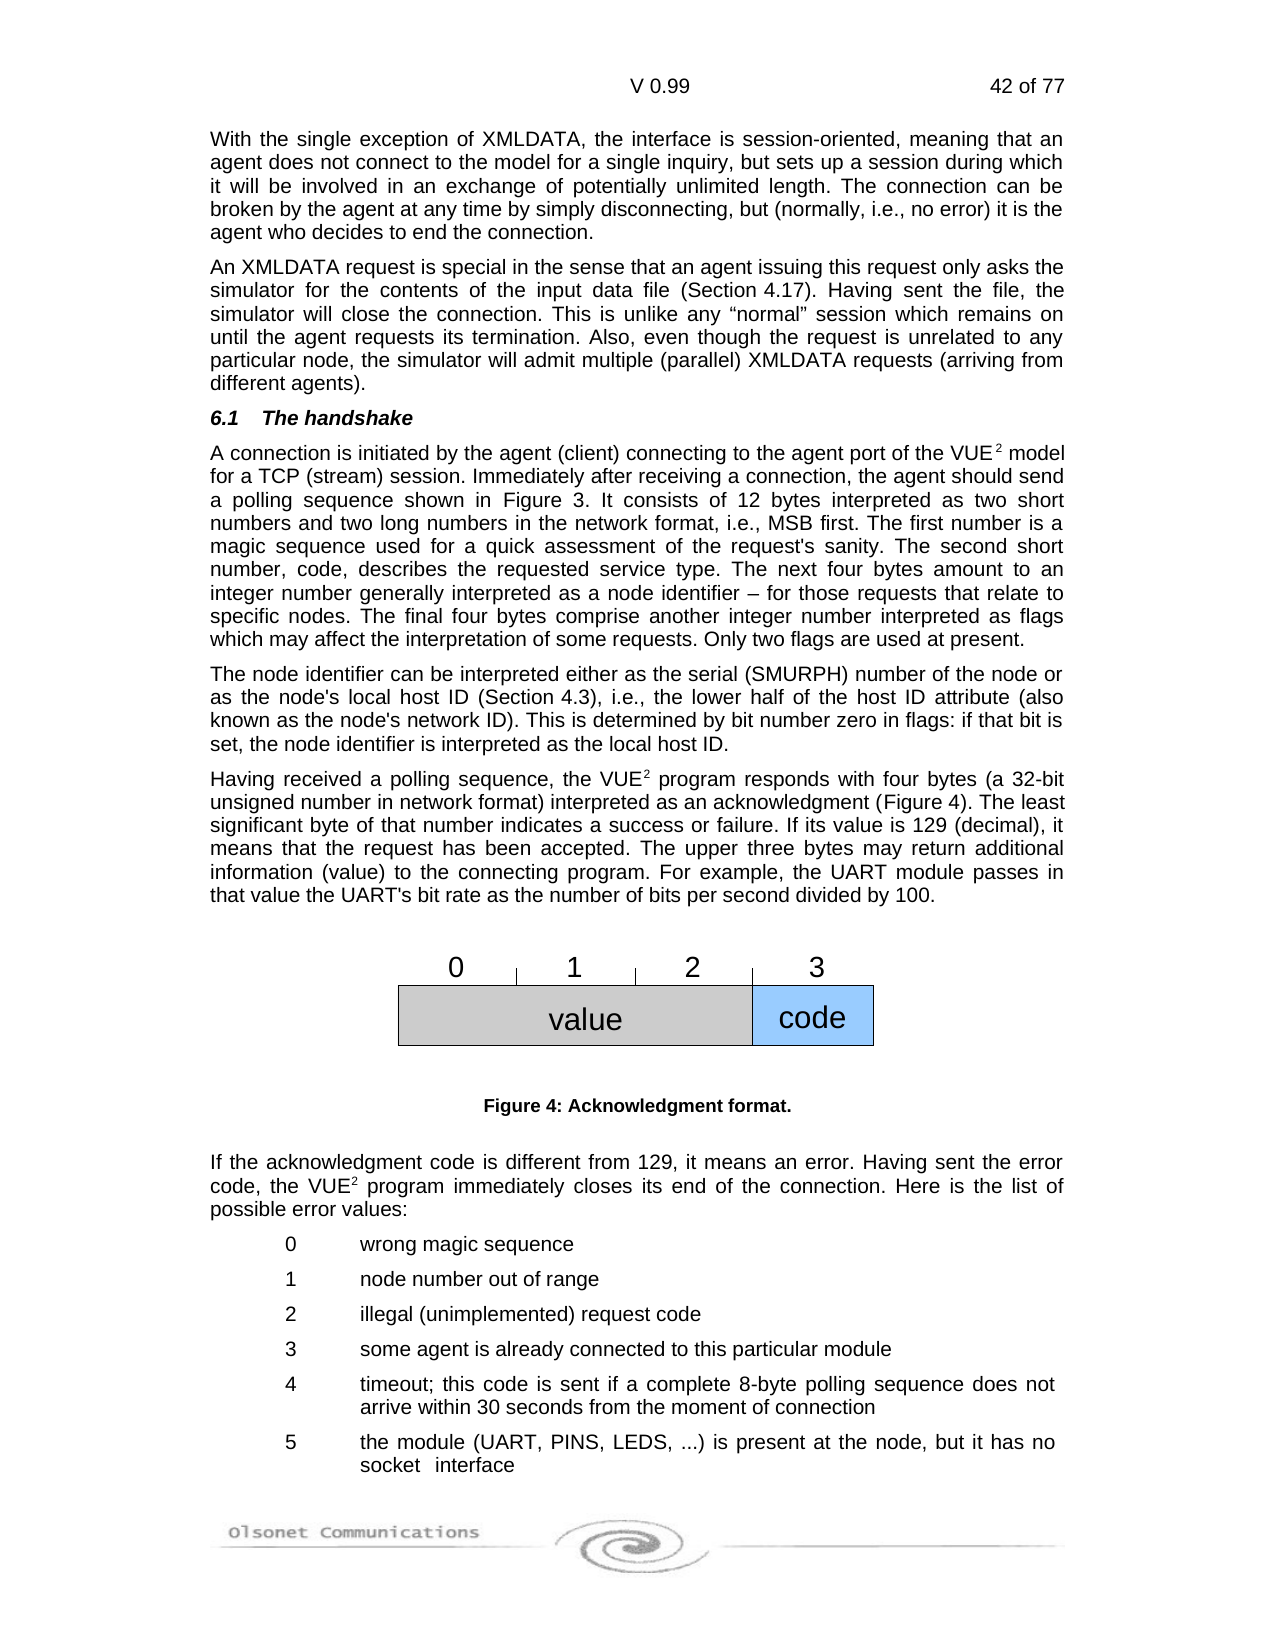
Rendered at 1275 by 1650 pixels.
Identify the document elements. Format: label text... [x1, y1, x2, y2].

text 2 illegal (unimplemented) request code [285, 1302, 1065, 1326]
text 3 some agent is already connected to this particular module [285, 1337, 1065, 1361]
text Having received a polling sequence, the VUE2 program responds with four bytes (a 32-bit unsigned number in network format) interpreted as an acknowledgment (Figure 4). The least significant byte of that number indicates a success or failure. If its value is 129 (decimal), it means that the request has been accepted. The upper three bytes may return additional information (value) to the connecting program. For example, the UART module passes in that value the UART's bit rate as the number of bits per second divided by 100. [210, 767, 1065, 907]
text If the acknowledgment code is different from 129, it means an error. Having sent the error code, the VUE2 program immediately closes its end of the connection. Here is the list of possible error values: [210, 1151, 1065, 1221]
text With the single exception of XMLDATA, the interface is session-oriented, meaning that an agent does not connect to the model for a single inquiry, but sets up a session during which it will be involved in an exchange of potentially unlimited length. The connection can be broken by the agent at any time by simply disconnecting, but (normally, i.e., no error) it is the agent who decides to end the connection. [210, 128, 1065, 244]
text 0 wrong magic sequence [285, 1232, 1065, 1256]
subtitle The handshake [210, 407, 1065, 430]
text A connection is initiated by the agent (client) connecting to the agent port of the VUE2 model for a TCP (stream) session. Immediately after receiving a connection, the agent should send a polling sequence shown in Figure 3. It consists of 12 bytes interpreted as two short numbers and two long numbers in the network format, i.e., MSB first. The first number is a magic sequence used for a quick assessment of the request's sanity. The second short number, code, describes the requested service type. The next four bytes amount to an integer number generally interpreted as a node identifier – for those requests that relate to specific nodes. The final four bytes comprise another integer number interpreted as flags which may affect the interpretation of some requests. Only two flags are used at present. [210, 442, 1065, 651]
text 1 node number out of range [285, 1267, 1065, 1291]
text 5 the module (UART, PINS, LEDS, ...) is present at the node, but it has no socket interface [285, 1431, 1065, 1477]
text The node identifier can be interpreted either as the serial (SMURPH) number of the node or as the node's local host ID (Section 4.3), i.e., the lower half of the host ID attribute (also known as the node's network ID). This is determined by bit number zero in flags: if that bit is set, the node identifier is interpreted as the local host ID. [210, 663, 1065, 756]
text An XMLDATA request is special in the sense that an agent issuing this request only asks the simulator for the contents of the input data file (Section 4.17). Having sent the file, the simulator will close the connection. This is unlike any “normal” session which remains on until the agent requests its termination. Also, even though the request is unrelated to any particular node, the simulator will admit multiple (parallel) XMLDATA requests (arriving from different agents). [210, 256, 1065, 395]
text Figure 4: Acknowledgment format. [390, 1095, 885, 1116]
text 4 timeout; this code is sent if a complete 8-byte polling sequence does not arrive within 30 seconds from the moment of connection [285, 1372, 1065, 1419]
picture [210, 1504, 1065, 1596]
